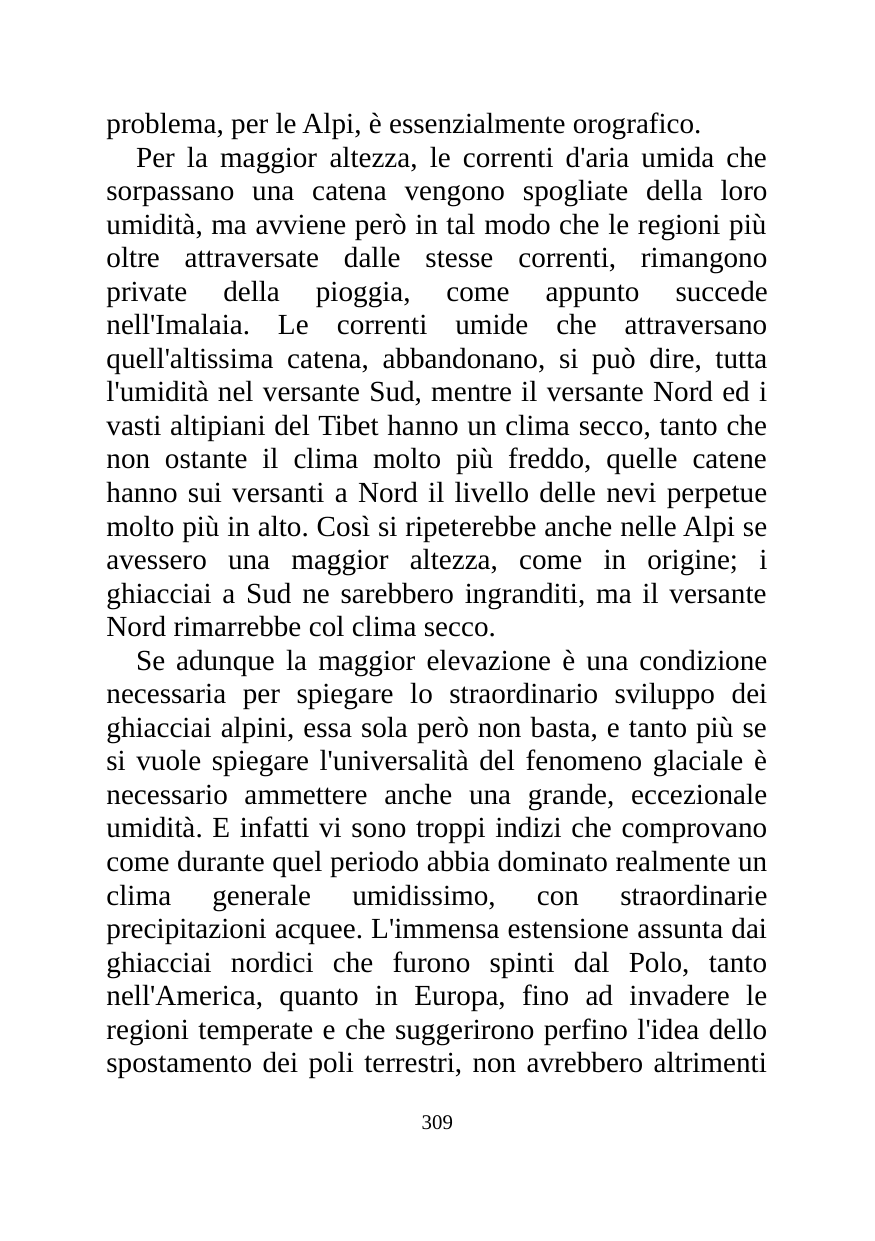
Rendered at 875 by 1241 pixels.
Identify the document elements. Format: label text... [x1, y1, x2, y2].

text problema, per le Alpi, è essenzialmente orografico. [106, 106, 768, 140]
text Se adunque la maggior elevazione è una condizione necessaria per spiegare lo straordinario sviluppo dei ghiacciai alpini, essa sola però non basta, e tanto più se si vuole spiegare l'universalità del fenomeno glaciale è necessario ammettere anche una grande, eccezionale umidità. E infatti vi sono troppi indizi che comprovano come durante quel periodo abbia dominato realmente un clima generale umidissimo, con straordinarie precipitazioni acquee. L'immensa estensione assunta dai ghiacciai nordici che furono spinti dal Polo, tanto nell'America, quanto in Europa, fino ad invadere le regioni temperate e che suggerirono perfino l'idea dello spostamento dei poli terrestri, non avrebbero altrimenti [106, 643, 768, 1079]
text Per la maggior altezza, le correnti d'aria umida che sorpassano una catena vengono spogliate della loro umidità, ma avviene però in tal modo che le regioni più oltre attraversate dalle stesse correnti, rimangono private della pioggia, come appunto succede nell'Imalaia. Le correnti umide che attraversano quell'altissima catena, abbandonano, si può dire, tutta l'umidità nel versante Sud, mentre il versante Nord ed i vasti altipiani del Tibet hanno un clima secco, tanto che non ostante il clima molto più freddo, quelle catene hanno sui versanti a Nord il livello delle nevi perpetue molto più in alto. Così si ripeterebbe anche nelle Alpi se avessero una maggior altezza, come in origine; i ghiacciai a Sud ne sarebbero ingranditi, ma il versante Nord rimarrebbe col clima secco. [106, 140, 768, 643]
